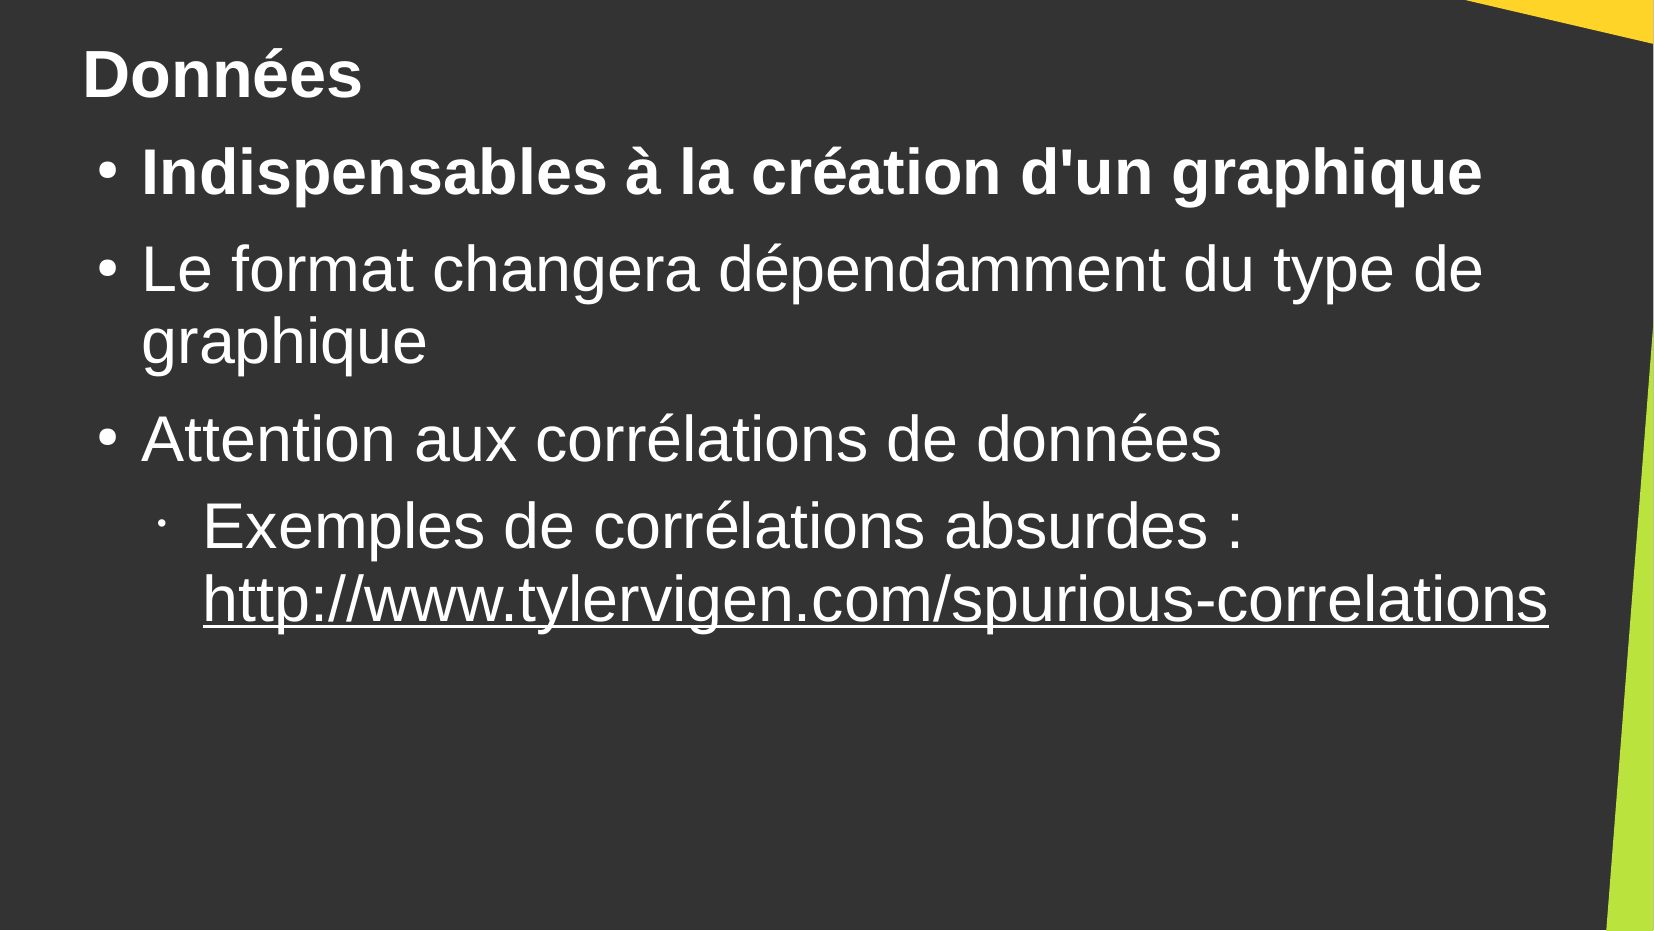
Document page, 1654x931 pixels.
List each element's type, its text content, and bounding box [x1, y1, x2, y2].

text_box [1465, 0, 1654, 45]
title Données [82, 37, 1571, 115]
text_box [1606, 314, 1654, 931]
list Indispensables à la création d'un graphique Le format changera dépendamment du type de graphique Attention aux corrélations de données Exemples de corrélations absurdes : http://www.tylervigen.com/spurious-correlations [80, 135, 1560, 638]
